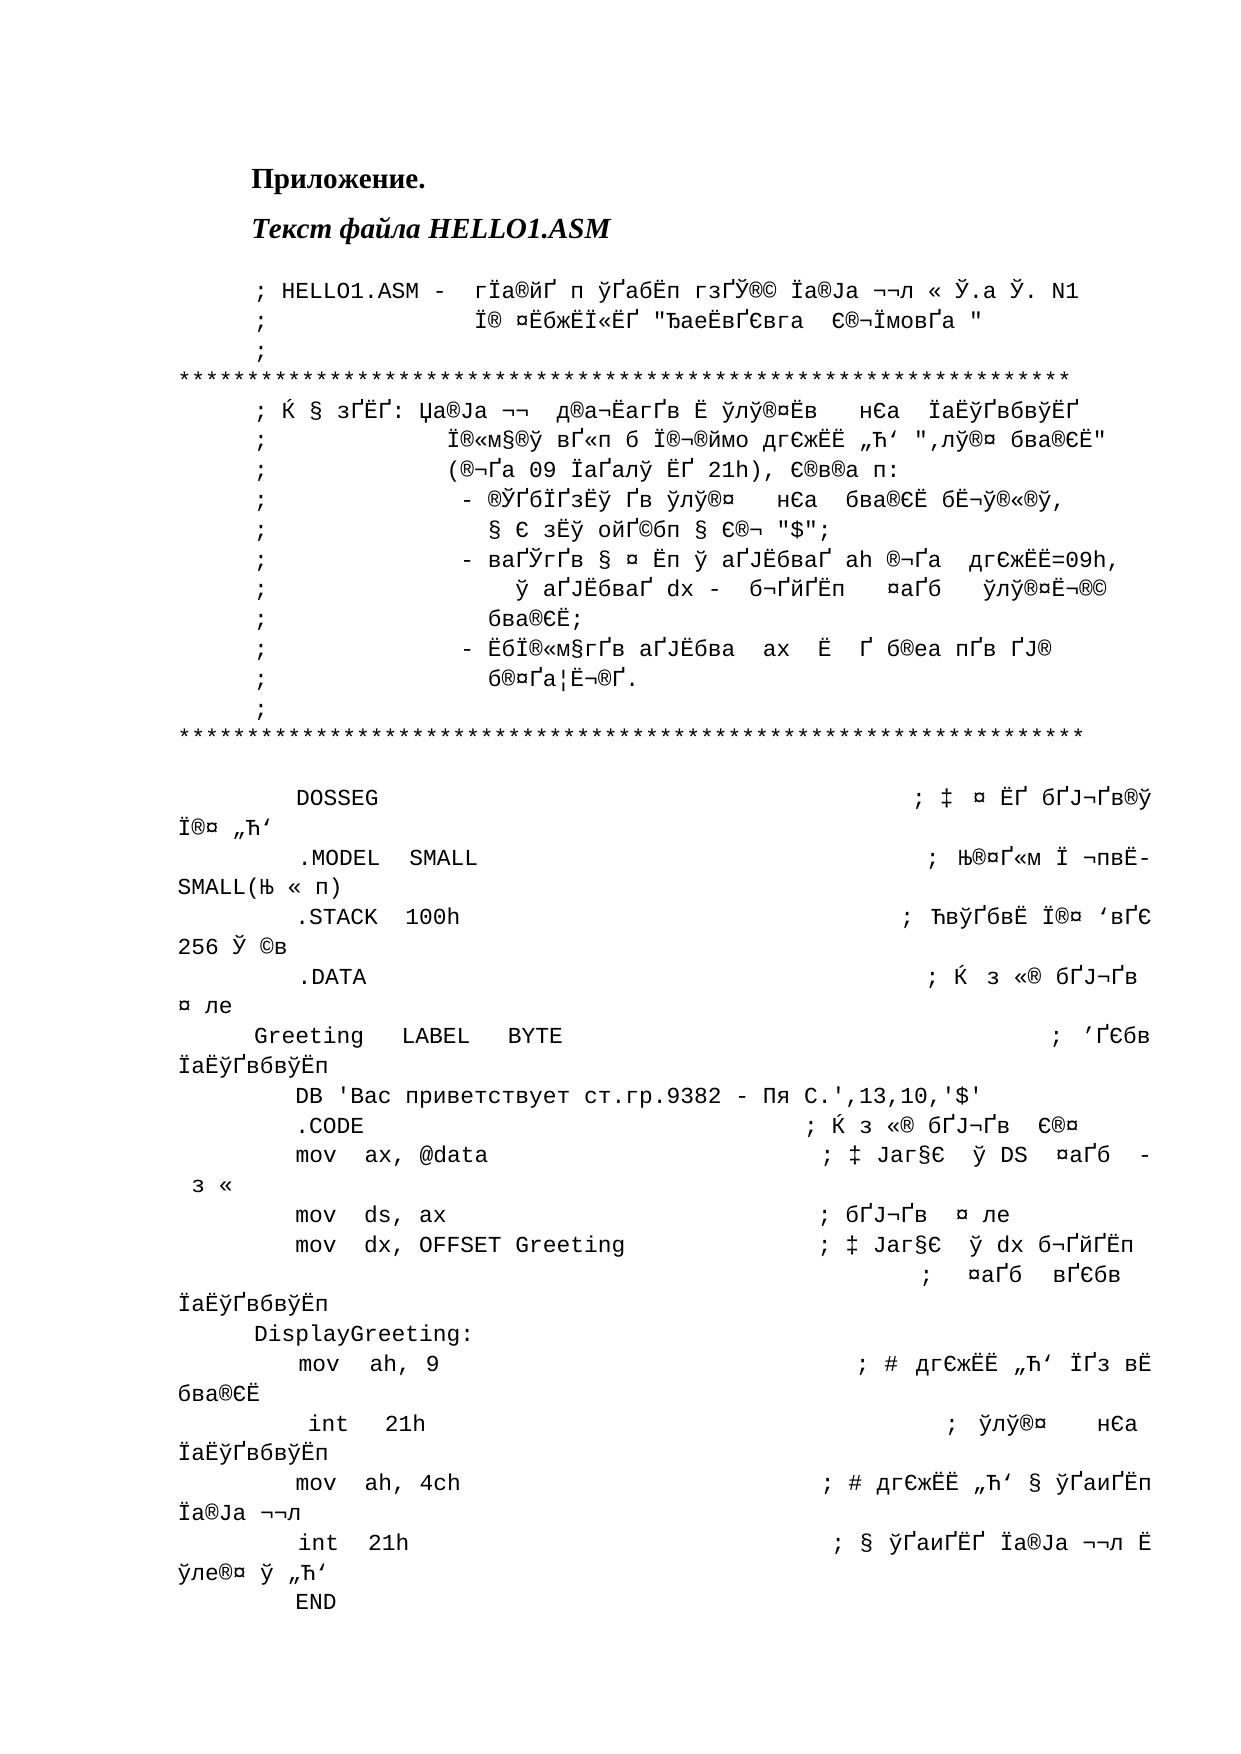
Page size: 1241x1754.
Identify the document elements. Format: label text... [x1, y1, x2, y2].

text ; HELLO1.ASM - гЇа®йҐ­­ п ўҐабЁп гзҐЎ­®© Їа®Ја ¬¬л « Ў.а Ў. N1 [177, 280, 1152, 306]
text ; ***************************************************************** [177, 339, 1152, 395]
text Приложение. [177, 161, 1152, 195]
text Текст файла HELLO1.ASM [177, 212, 1152, 245]
text Greeting LABEL BYTE ; ’ҐЄбв ЇаЁўҐвбвўЁп [177, 1025, 1152, 1080]
text .STACK 100h ; ЋвўҐбвЁ Ї®¤ ‘вҐЄ 256 Ў ©в [177, 906, 1152, 961]
text ; Ќ §­ зҐ­ЁҐ: Џа®Ја ¬¬ д®а¬ЁагҐв Ё ўлў®¤Ёв ­ нЄа ­ ЇаЁўҐвбвўЁҐ [177, 399, 1152, 425]
text ; бва®ЄЁ; [177, 608, 1152, 633]
text ; (­®¬Ґа 09 ЇаҐалў ­ЁҐ 21h), Є®в®а п: [177, 459, 1152, 484]
text ; Ї®«м§®ў вҐ«п б Ї®¬®ймо дг­ЄжЁЁ „Ћ‘ "‚лў®¤ бва®ЄЁ" [177, 429, 1152, 455]
text ; - ®ЎҐбЇҐзЁў Ґв ўлў®¤ ­ нЄа ­ бва®ЄЁ бЁ¬ў®«®ў, [177, 488, 1152, 514]
text mov ds, ax ; бҐЈ¬Ґ­в ¤ ­­ле [177, 1203, 1152, 1229]
text ; ****************************************************************** [177, 697, 1152, 753]
text ; ў аҐЈЁбваҐ dx - б¬ҐйҐ­Ёп ¤аҐб ўлў®¤Ё¬®© [177, 578, 1152, 604]
text DisplayGreeting: [177, 1323, 1152, 1348]
text .MODEL SMALL ; Њ®¤Ґ«м Ї ¬пвЁ-SMALL(Њ « п) [177, 846, 1152, 902]
text ; - ЁбЇ®«м§гҐв аҐЈЁбва ax Ё ­Ґ б®еа ­пҐв ҐЈ® [177, 637, 1152, 663]
text END [177, 1591, 1152, 1617]
text ; § Є ­зЁў ойҐ©бп §­ Є®¬ "$"; [177, 518, 1152, 544]
text mov dx, OFFSET Greeting ; ‡ Јаг§Є ў dx б¬ҐйҐ­Ёп [177, 1233, 1152, 1259]
text mov ah, 4ch ; # дг­ЄжЁЁ „Ћ‘ § ўҐаиҐ­Ёп Їа®Ја ¬¬л [177, 1472, 1152, 1527]
text .DATA ; Ќ з «® бҐЈ¬Ґ­в ¤ ­­ле [177, 965, 1152, 1021]
text DOSSEG ; ‡ ¤ ­ЁҐ бҐЈ¬Ґ­в®ў Ї®¤ „Ћ‘ [177, 786, 1152, 842]
text ; ¤аҐб вҐЄбв ЇаЁўҐвбвўЁп [177, 1263, 1152, 1319]
text mov ah, 9 ; # дг­ЄжЁЁ „Ћ‘ ЇҐз вЁ бва®ЄЁ [177, 1352, 1152, 1408]
text .CODE ; Ќ з «® бҐЈ¬Ґ­в Є®¤ [177, 1114, 1152, 1140]
text int 21h ; § ўҐаиҐ­ЁҐ Їа®Ја ¬¬л Ё ўле®¤ ў „Ћ‘ [177, 1531, 1152, 1587]
text DB 'Вас приветствует ст.гр.9382 - Пя С.',13,10,'$' [177, 1084, 1152, 1110]
text mov ax, @data ; ‡ Јаг§Є ў DS ¤аҐб ­ з « [177, 1144, 1152, 1199]
text ; - ваҐЎгҐв § ¤ ­Ёп ў аҐЈЁбваҐ ah ­®¬Ґа дг­ЄжЁЁ=09h, [177, 548, 1152, 574]
text ; б®¤Ґа¦Ё¬®Ґ. [177, 667, 1152, 693]
text ; Ї® ¤ЁбжЁЇ«Ё­Ґ "ЂаеЁвҐЄвга Є®¬ЇмовҐа " [177, 310, 1152, 336]
text int 21h ; ўлў®¤ ­ нЄа ­ ЇаЁўҐвбвўЁп [177, 1412, 1152, 1468]
